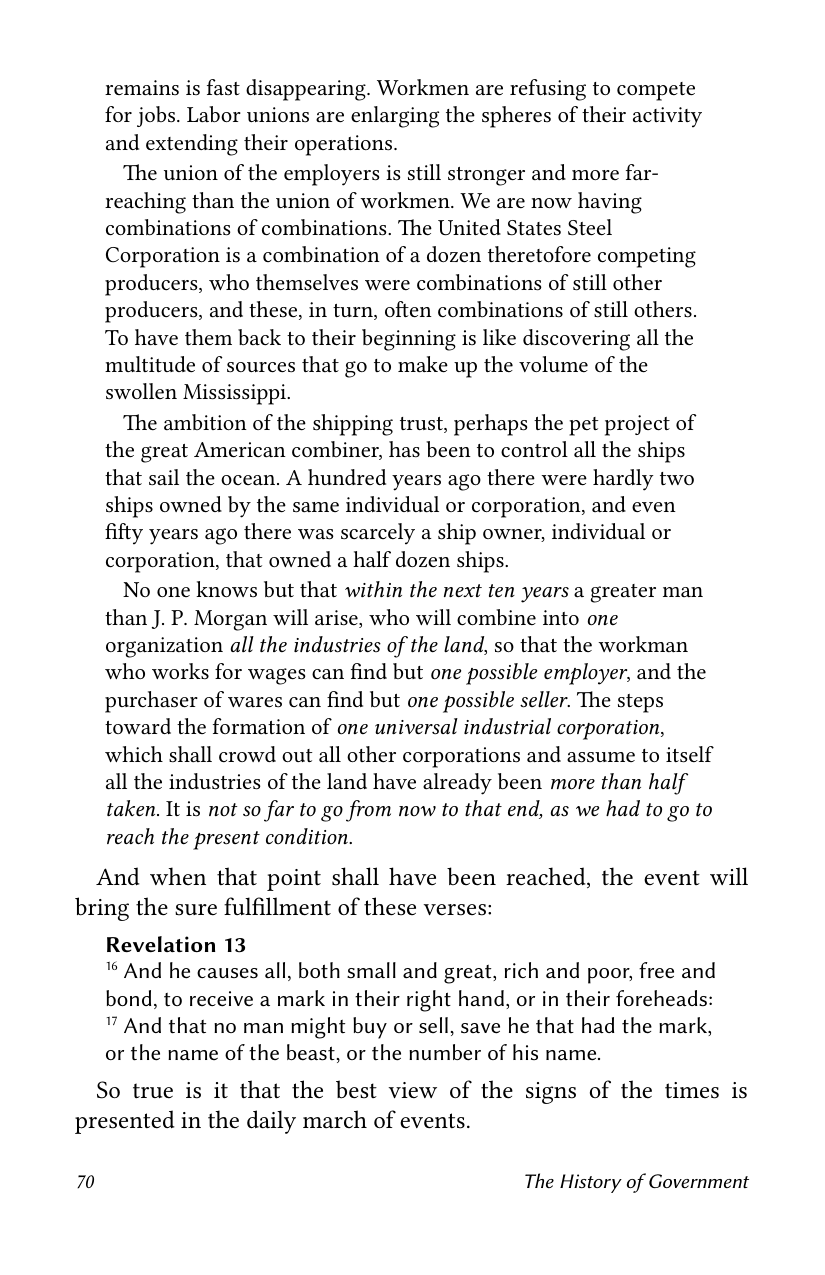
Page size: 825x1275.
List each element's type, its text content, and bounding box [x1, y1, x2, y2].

text And when that point shall have been reached, the event will bring the sure fulfillment of these verses: [75, 863, 750, 922]
text 16 And he causes all, both small and great, rich and poor, free and bond, to receive a mark in their right hand, or in their foreheads: [105, 958, 720, 1012]
text Revelation 13 [105, 932, 750, 958]
text The union of the employers is still stronger and more far-reaching than the union of workmen. We are now having combinations of combinations. The United States Steel Corporation is a combination of a dozen theretofore competing producers, who themselves were combinations of still other producers, and these, in turn, often combinations of still others. To have them back to their beginning is like discovering all the multitude of sources that go to make up the volume of the swollen Mississippi. [105, 160, 720, 406]
text So true is it that the best view of the signs of the times is presented in the daily march of events. [75, 1077, 750, 1135]
text No one knows but that within the next ten years a greater man than J. P. Morgan will arise, who will combine into one organization all the industries of the land, so that the workman who works for wages can find but one possible employer, and the purchaser of wares can find but one possible seller. The steps toward the formation of one universal industrial corporation, which shall crowd out all other corporations and assume to itself all the industries of the land have already been more than half taken. It is not so far to go from now to that end, as we had to go to reach the present condition. [105, 577, 720, 850]
text remains is fast disappearing. Workmen are refusing to compete for jobs. Labor unions are enlarging the spheres of their activity and extending their operations. [105, 75, 720, 156]
text 17 And that no man might buy or sell, save he that had the mark, or the name of the beast, or the number of his name. [105, 1013, 720, 1066]
text The ambition of the shipping trust, perhaps the pet project of the great American combiner, has been to control all the ships that sail the ocean. A hundred years ago there were hardly two ships owned by the same individual or corporation, and even fifty years ago there was scarcely a ship owner, individual or corporation, that owned a half dozen ships. [105, 410, 720, 573]
